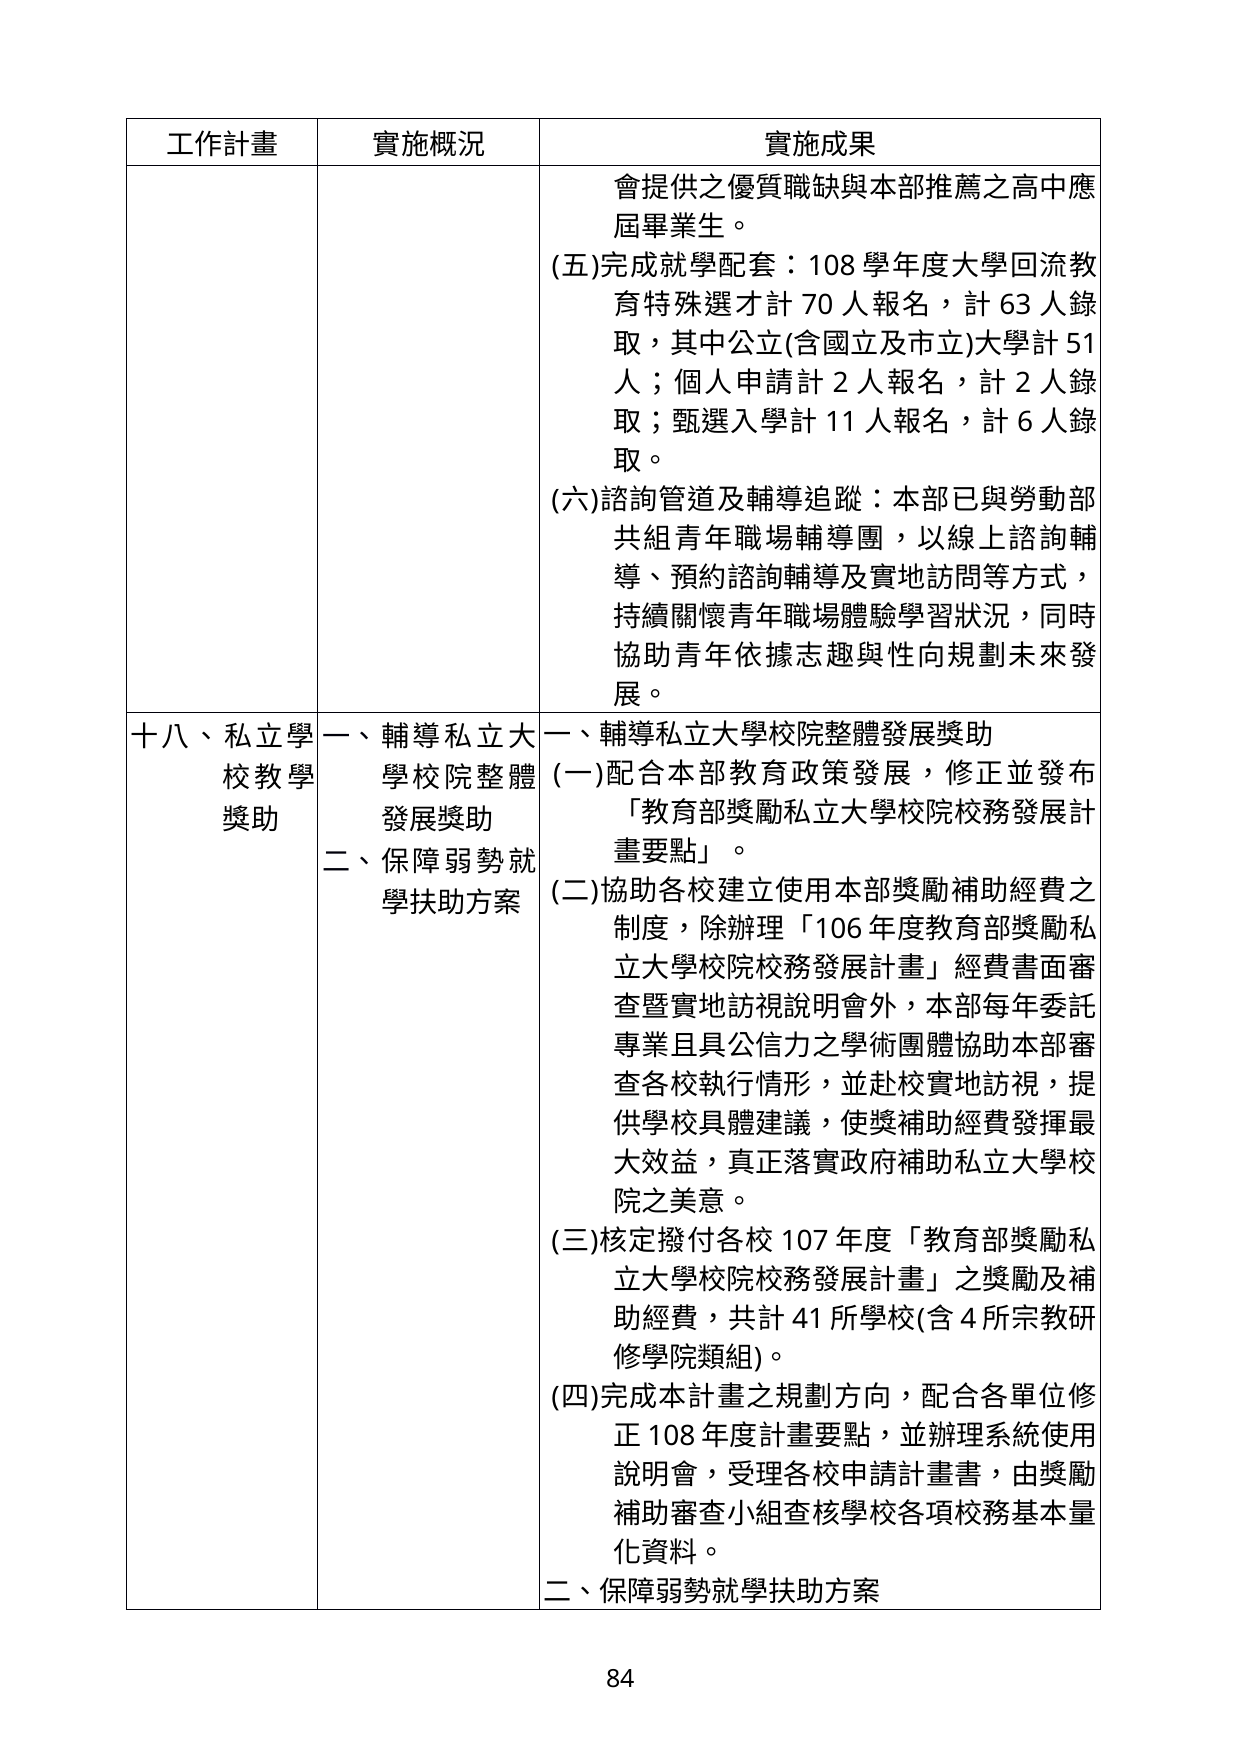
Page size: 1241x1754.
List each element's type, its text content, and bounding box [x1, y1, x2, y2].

table_cell 會提供之優質職缺與本部推薦之高中應屆畢業生。 (五)完成就學配套：108學年度大學回流教育特殊選才計70人報名，計63人錄取，其中公立(含國立及市立)大學計51人；個人申請計2人報名，計2人錄取；甄選入學計11人報名，計6人錄取。 (六)諮詢管道及輔導追蹤：本部已與勞動部共組青年職場輔導團，以線上諮詢輔導、預約諮詢輔導及實地訪問等方式，持續關懷青年職場體驗學習狀況，同時協助青年依據志趣與性向規劃未來發展。 [540, 166, 1100, 712]
table_cell 十八、私立學校教學獎助 [127, 713, 317, 1609]
table_header 實施成果 [540, 119, 1100, 165]
table_cell [127, 166, 317, 712]
table_header 實施概況 [318, 119, 539, 165]
table_cell 輔導私立大學校院整體發展獎助 保障弱勢就學扶助方案 [318, 713, 539, 1609]
table_cell [318, 166, 539, 712]
table_cell 一、輔導私立大學校院整體發展獎助 (一)配合本部教育政策發展，修正並發布「教育部獎勵私立大學校院校務發展計畫要點」。 (二)協助各校建立使用本部獎勵補助經費之制度，除辦理「106年度教育部獎勵私立大學校院校務發展計畫」經費書面審查暨實地訪視說明會外，本部每年委託專業且具公信力之學術團體協助本部審查各校執行情形，並赴校實地訪視，提供學校具體建議，使獎補助經費發揮最大效益，真正落實政府補助私立大學校院之美意。 (三)核定撥付各校107年度「教育部獎勵私立大學校院校務發展計畫」之獎勵及補助經費，共計41所學校(含4所宗教研修學院類組)。 (四)完成本計畫之規劃方向，配合各單位修正108年度計畫要點，並辦理系統使用說明會，受理各校申請計畫書，由獎勵補助審查小組查核學校各項校務基本量化資料。 二、保障弱勢就學扶助方案 [540, 713, 1100, 1609]
table_header 工作計畫 [127, 119, 317, 165]
